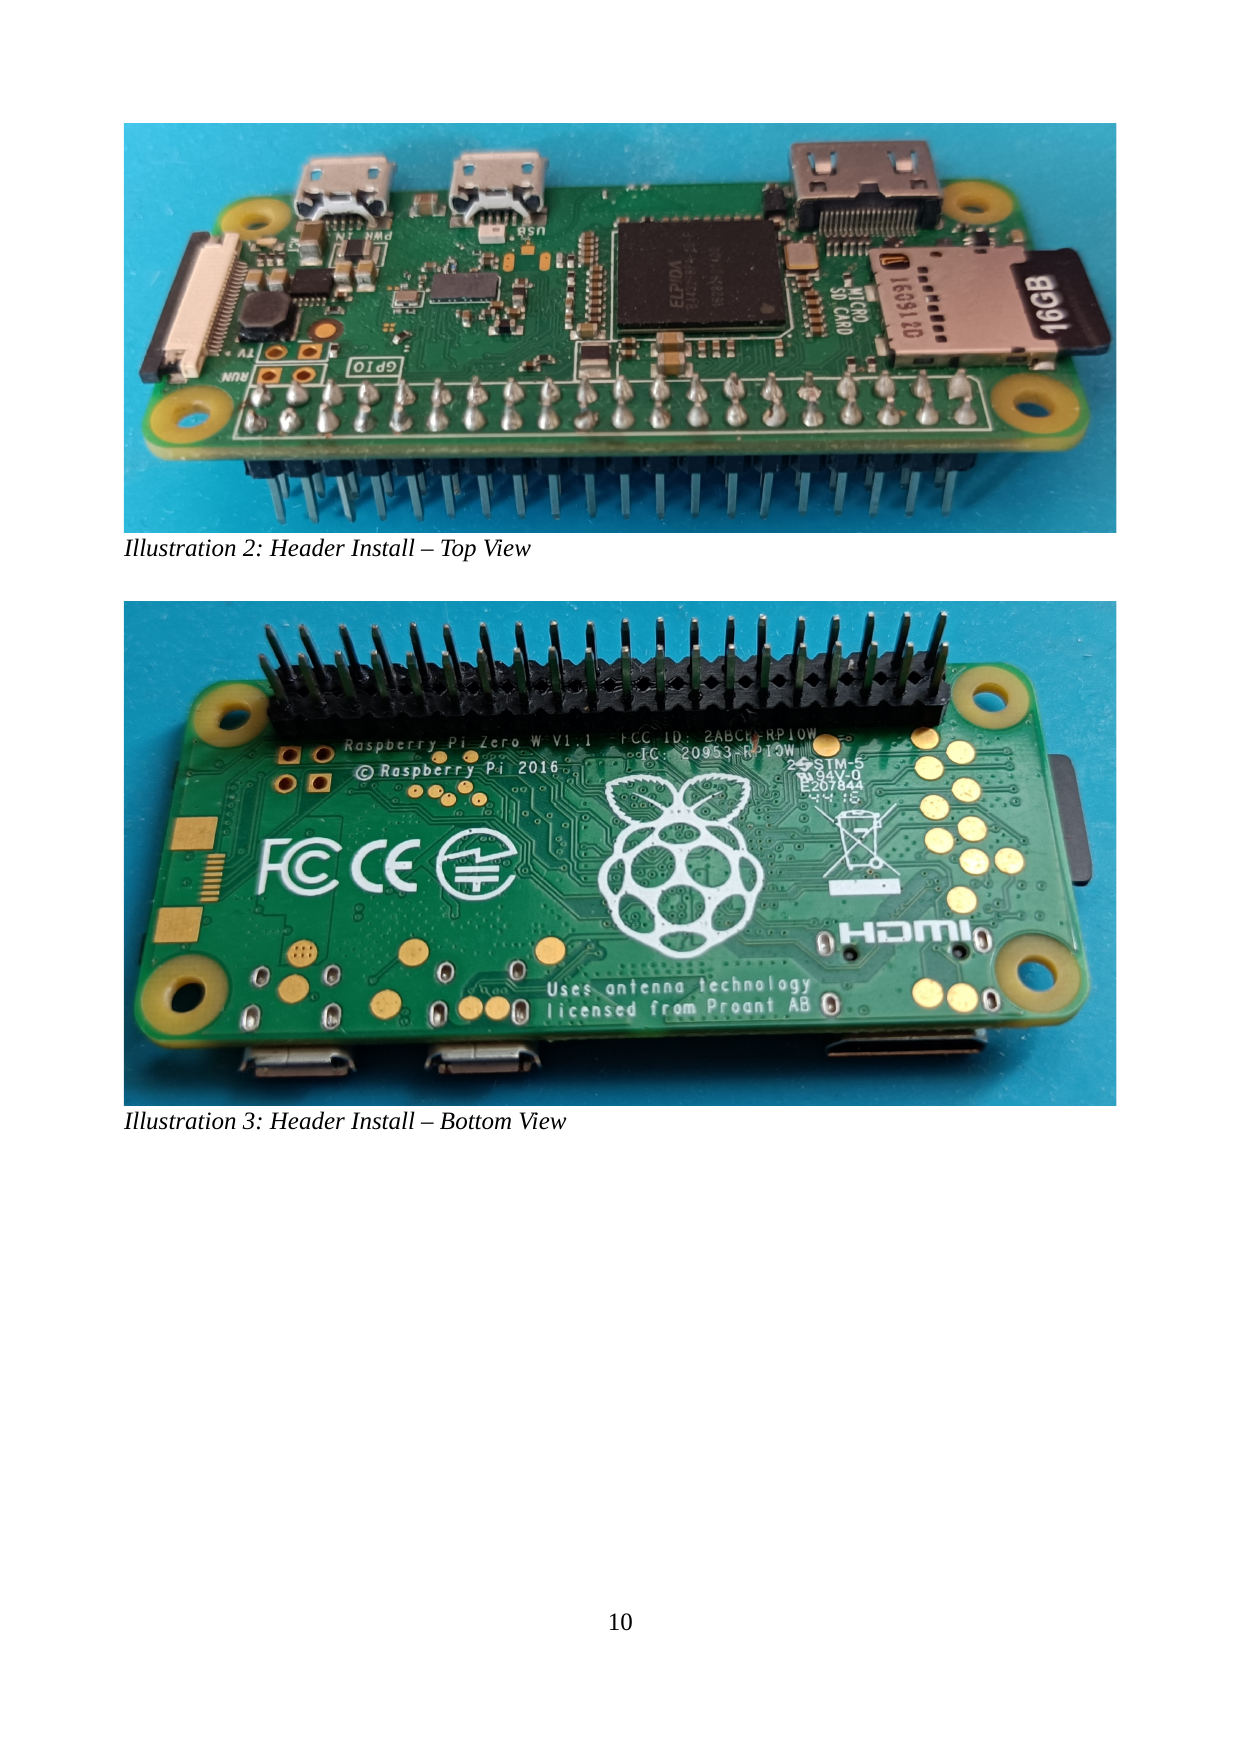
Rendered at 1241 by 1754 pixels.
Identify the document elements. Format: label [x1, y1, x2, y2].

picture [420, 1095, 434, 1103]
picture [129, 832, 135, 839]
picture [172, 1086, 181, 1092]
picture [563, 601, 580, 610]
picture [147, 734, 155, 739]
picture [507, 601, 533, 612]
picture [123, 123, 1117, 533]
picture [123, 801, 129, 810]
picture [643, 601, 657, 607]
picture [529, 608, 538, 617]
picture [593, 601, 603, 609]
picture [128, 908, 133, 918]
picture [405, 601, 422, 609]
picture [482, 607, 490, 612]
table_cell [118, 596, 1122, 1169]
picture [123, 935, 132, 946]
picture [247, 1100, 257, 1104]
picture [565, 612, 581, 620]
picture [123, 601, 1117, 1106]
picture [219, 1086, 227, 1093]
table_header [118, 118, 1122, 596]
picture [811, 1078, 820, 1083]
